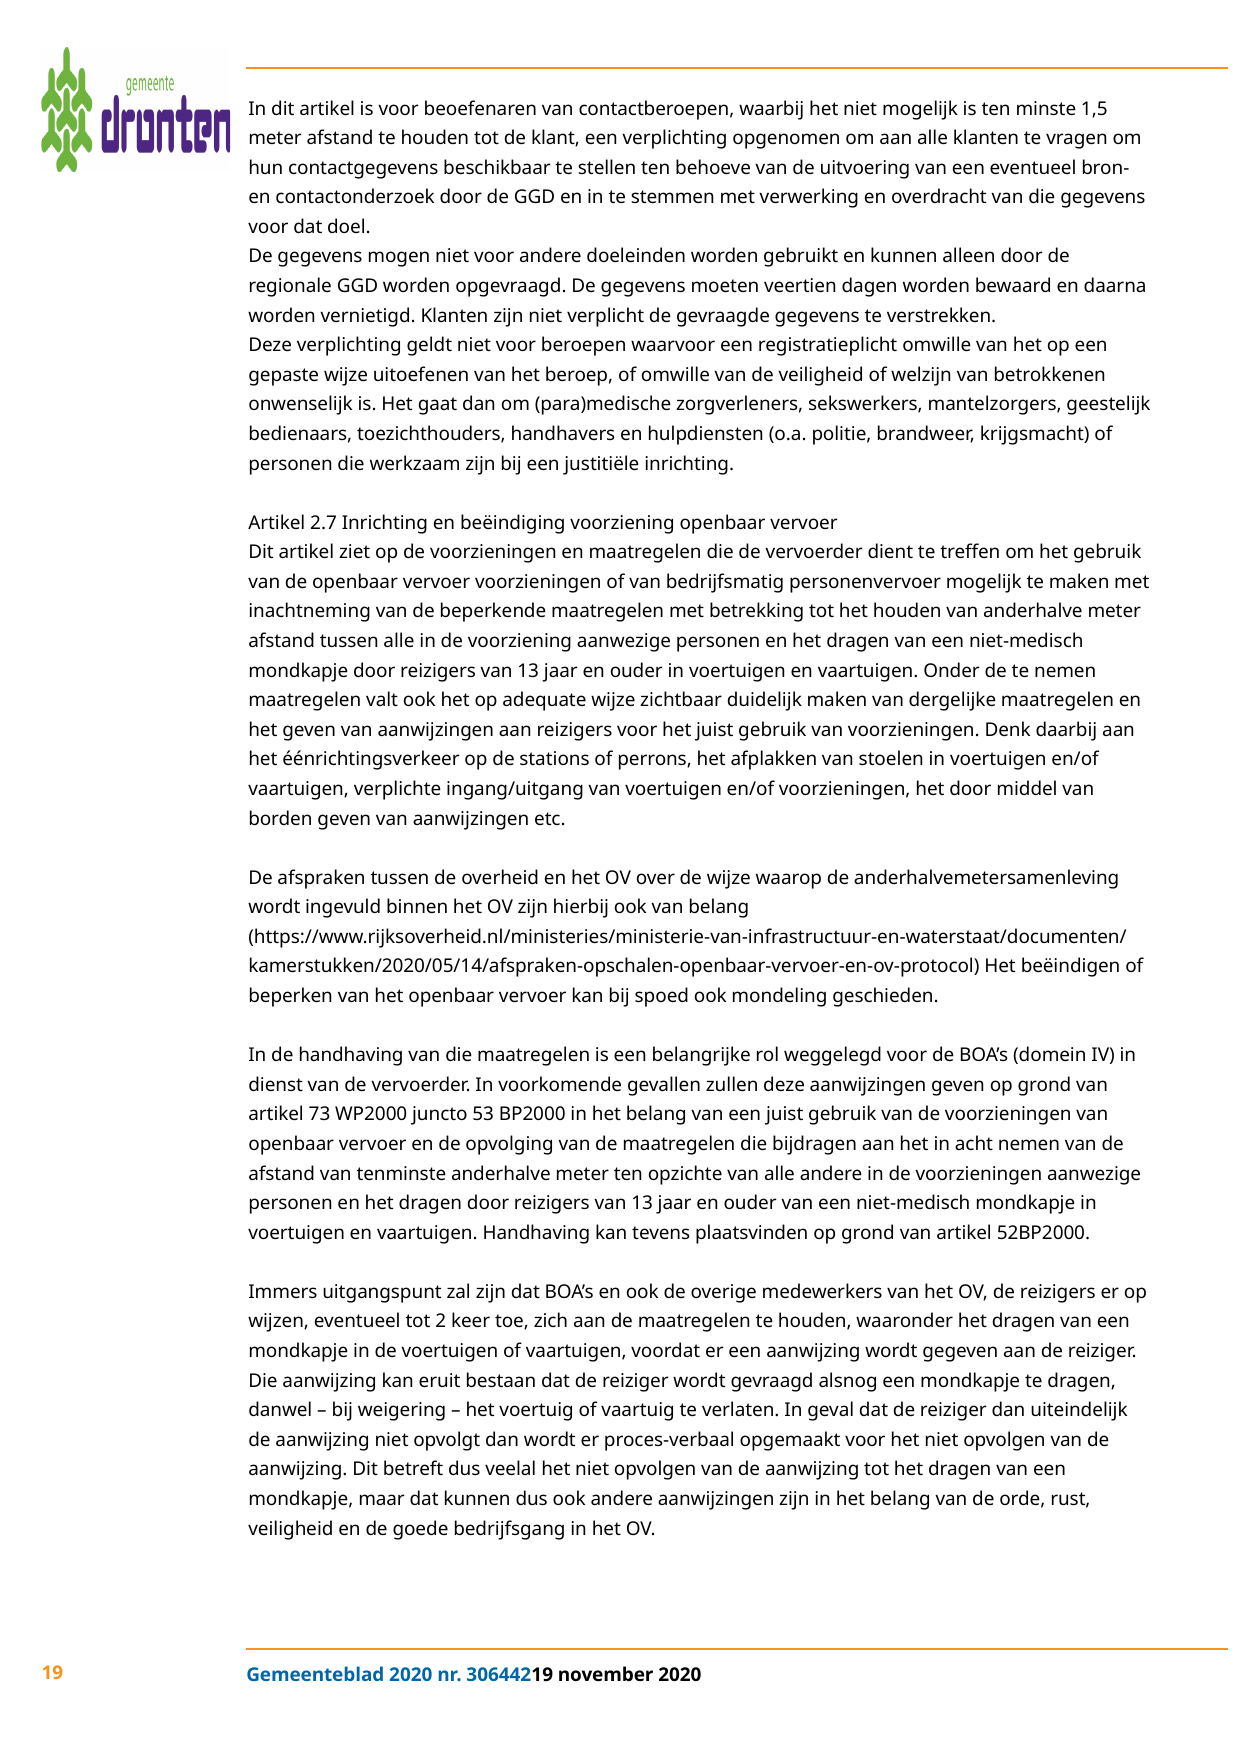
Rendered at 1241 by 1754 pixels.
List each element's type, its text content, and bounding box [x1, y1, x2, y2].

text Immers uitgangspunt zal zijn dat BOA’s en ook de overige medewerkers van het OV, de reizigers er op wijzen, eventueel tot 2 keer toe, zich aan de maatregelen te houden, waaronder het dragen van een mondkapje in de voertuigen of vaartuigen, voordat er een aanwijzing wordt gegeven aan de reiziger. Die aanwijzing kan eruit bestaan dat de reiziger wordt gevraagd alsnog een mondkapje te dragen, danwel – bij weigering – het voertuig of vaartuig te verlaten. In geval dat de reiziger dan uiteindelijk de aanwijzing niet opvolgt dan wordt er proces-verbaal opgemaakt voor het niet opvolgen van de aanwijzing. Dit betreft dus veelal het niet opvolgen van de aanwijzing tot het dragen van een mondkapje, maar dat kunnen dus ook andere aanwijzingen zijn in het belang van de orde, rust, veiligheid en de goede bedrijfsgang in het OV. [248, 1278, 1152, 1541]
text De gegevens mogen niet voor andere doeleinden worden gebruikt en kunnen alleen door de regionale GGD worden opgevraagd. De gegevens moeten veertien dagen worden bewaard en daarna worden vernietigd. Klanten zijn niet verplicht de gevraagde gegevens te verstrekken. [248, 243, 1152, 328]
text In de handhaving van die maatregelen is een belangrijke rol weggelegd voor de BOA’s (domein IV) in dienst van de vervoerder. In voorkomende gevallen zullen deze aanwijzingen geven op grond van artikel 73 WP2000 juncto 53 BP2000 in het belang van een juist gebruik van de voorzieningen van openbaar vervoer en de opvolging van de maatregelen die bijdragen aan het in acht nemen van de afstand van tenminste anderhalve meter ten opzichte van alle andere in de voorzieningen aanwezige personen en het dragen door reizigers van 13 jaar en ouder van een niet-medisch mondkapje in voertuigen en vaartuigen. Handhaving kan tevens plaatsvinden op grond van artikel 52BP2000. [248, 1041, 1152, 1245]
text Artikel 2.7 Inrichting en beëindiging voorziening openbaar vervoer [248, 509, 1152, 535]
picture [41, 47, 231, 172]
text In dit artikel is voor beoefenaren van contactberoepen, waarbij het niet mogelijk is ten minste 1,5 meter afstand te houden tot de klant, een verplichting opgenomen om aan alle klanten te vragen om hun contactgegevens beschikbaar te stellen ten behoeve van de uitvoering van een eventueel bron- en contactonderzoek door de GGD en in te stemmen met verwerking en overdracht van die gegevens voor dat doel. [248, 95, 1152, 239]
text Dit artikel ziet op de voorzieningen en maatregelen die de vervoerder dient te treffen om het gebruik van de openbaar vervoer voorzieningen of van bedrijfsmatig personenvervoer mogelijk te maken met inachtneming van de beperkende maatregelen met betrekking tot het houden van anderhalve meter afstand tussen alle in de voorziening aanwezige personen en het dragen van een niet-medisch mondkapje door reizigers van 13 jaar en ouder in voertuigen en vaartuigen. Onder de te nemen maatregelen valt ook het op adequate wijze zichtbaar duidelijk maken van dergelijke maatregelen en het geven van aanwijzingen aan reizigers voor het juist gebruik van voorzieningen. Denk daarbij aan het éénrichtingsverkeer op de stations of perrons, het afplakken van stoelen in voertuigen en/of vaartuigen, verplichte ingang/uitgang van voertuigen en/of voorzieningen, het door middel van borden geven van aanwijzingen etc. [248, 538, 1152, 831]
text De afspraken tussen de overheid en het OV over de wijze waarop de anderhalvemetersamenleving wordt ingevuld binnen het OV zijn hierbij ook van belang (https://www.rijksoverheid.nl/ministeries/ministerie-van-infrastructuur-en-waterstaat/documenten/kamerstukken/2020/05/14/afspraken-opschalen-openbaar-vervoer-en-ov-protocol) Het beëindigen of beperken van het openbaar vervoer kan bij spoed ook mondeling geschieden. [248, 864, 1152, 1008]
text Deze verplichting geldt niet voor beroepen waarvoor een registratieplicht omwille van het op een gepaste wijze uitoefenen van het beroep, of omwille van de veiligheid of welzijn van betrokkenen onwenselijk is. Het gaat dan om (para)medische zorgverleners, sekswerkers, mantelzorgers, geestelijk bedienaars, toezichthouders, handhavers en hulpdiensten (o.a. politie, brandweer, krijgsmacht) of personen die werkzaam zijn bij een justitiële inrichting. [248, 331, 1152, 476]
